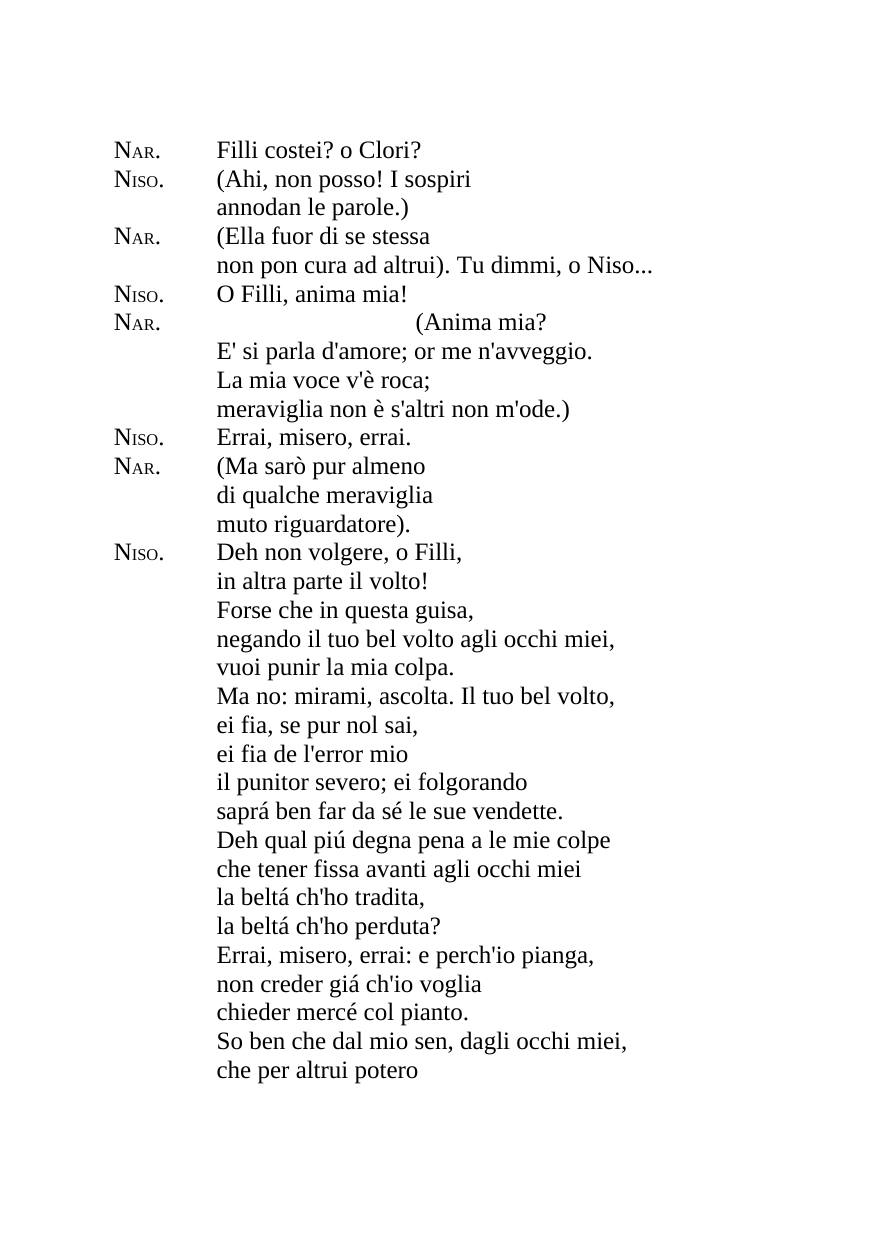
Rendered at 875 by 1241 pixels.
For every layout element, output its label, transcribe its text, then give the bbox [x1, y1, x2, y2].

table_cell (Ahi, non posso! I sospiri annodan le parole.) [209, 164, 768, 221]
table_cell Nar. [106, 135, 209, 164]
table_cell Niso. [106, 538, 209, 1084]
table_cell Nar. [106, 221, 209, 279]
table_cell Niso. [106, 164, 209, 221]
table_cell Niso. [106, 279, 209, 307]
table_cell O Filli, anima mia! [209, 279, 768, 307]
table_cell Nar. [106, 451, 209, 537]
table_cell Niso. [106, 423, 209, 451]
table_cell (Ella fuor di se stessa non pon cura ad altrui). Tu dimmi, o Niso... [209, 221, 768, 279]
table_cell Nar. [106, 308, 209, 422]
table_cell (Anima mia? E' si parla d'amore; or me n'avveggio. La mia voce v'è roca; meraviglia non è s'altri non m'ode.) [209, 308, 768, 422]
table_cell Errai, misero, errai. [209, 423, 768, 451]
table_cell Filli costei? o Clori? [209, 135, 768, 164]
table_cell Deh non volgere, o Filli, in altra parte il volto! Forse che in questa guisa, negando il tuo bel volto agli occhi miei, vuoi punir la mia colpa. Ma no: mirami, ascolta. Il tuo bel volto, ei fia, se pur nol sai, ei fia de l'error mio il punitor severo; ei folgorando saprá ben far da sé le sue vendette. Deh qual piú degna pena a le mie colpe che tener fissa avanti agli occhi miei la beltá ch'ho tradita, la beltá ch'ho perduta? Errai, misero, errai: e perch'io pianga, non creder giá ch'io voglia chieder mercé col pianto. So ben che dal mio sen, dagli occhi miei, che per altrui potero [209, 538, 768, 1084]
table_cell (Ma sarò pur almeno di qualche meraviglia muto riguardatore). [209, 451, 768, 537]
